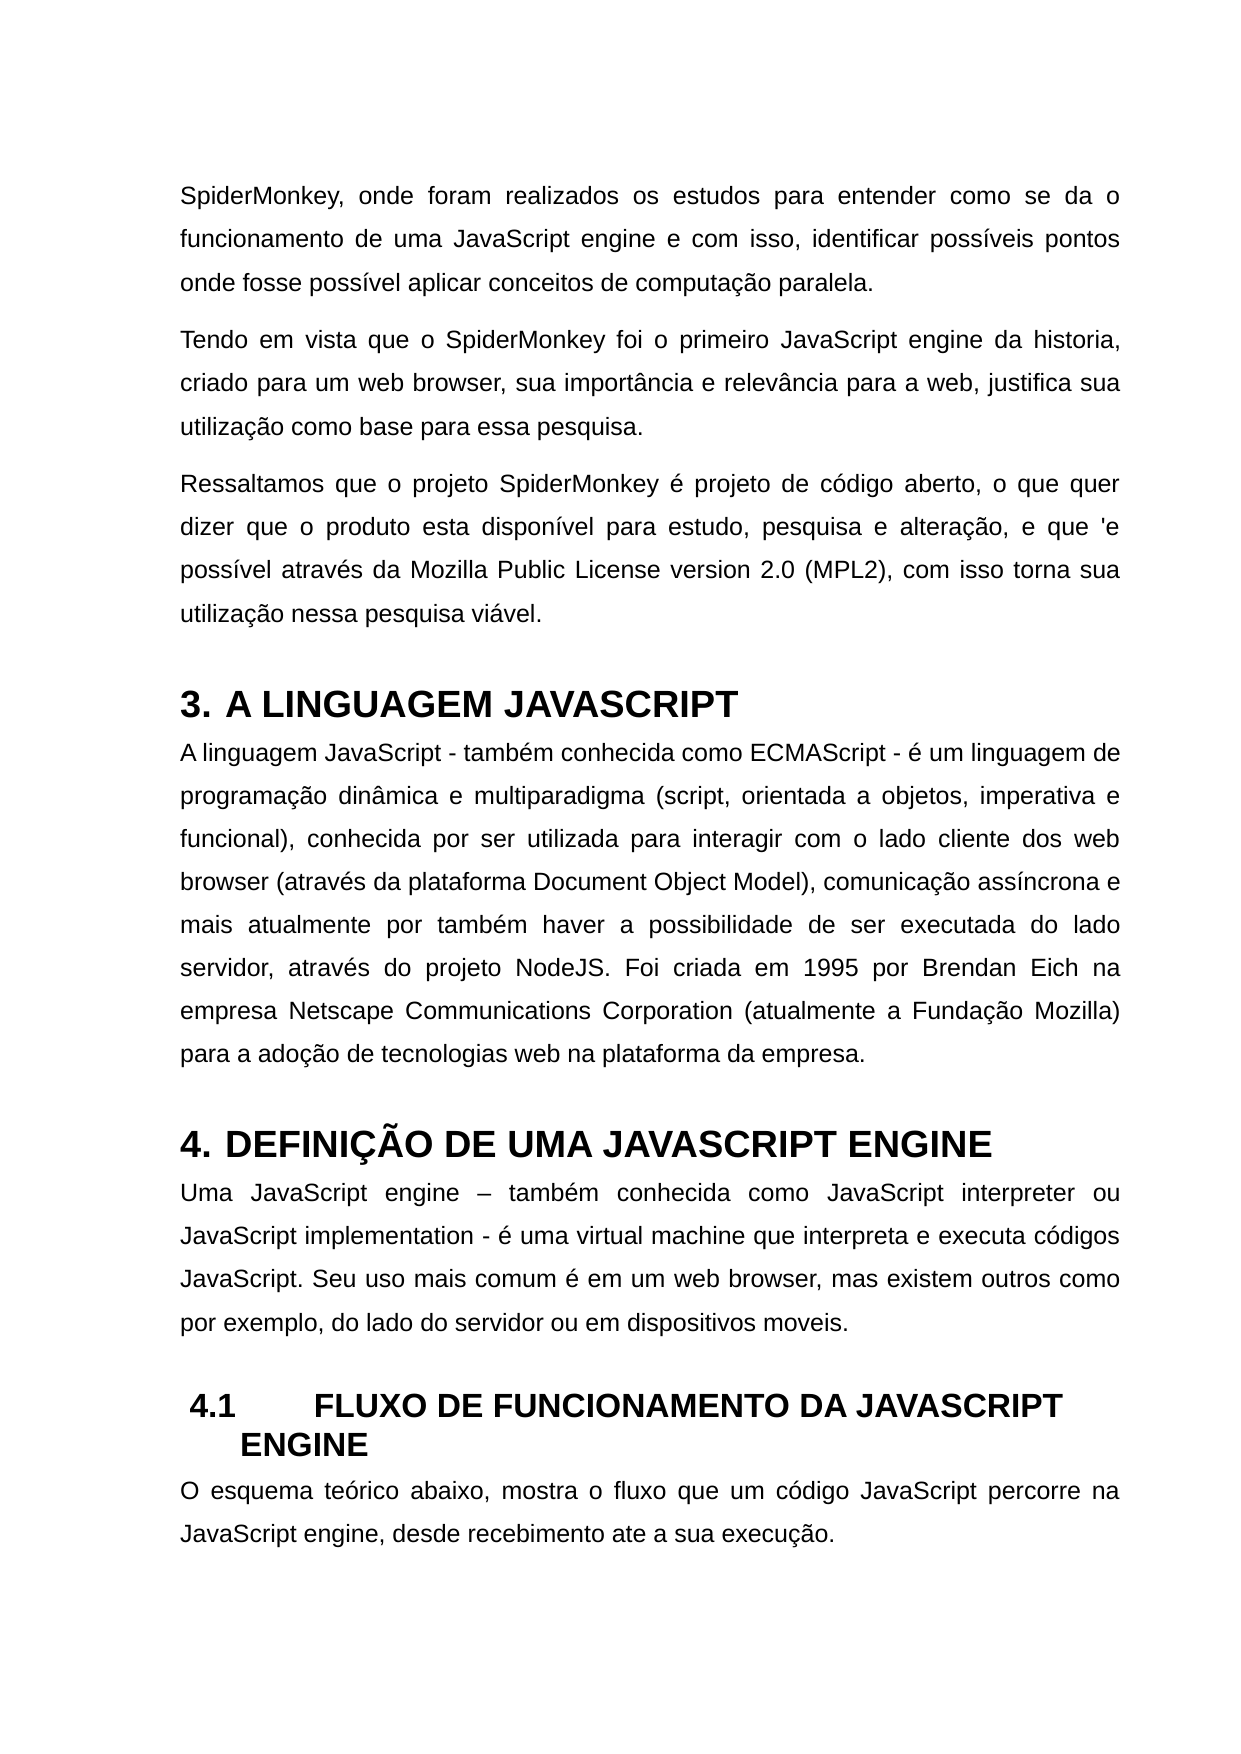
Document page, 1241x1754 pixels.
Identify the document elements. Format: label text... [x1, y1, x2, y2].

subtitle DEFINIÇÃO DE UMA JAVASCRIPT ENGINE [180, 1122, 1122, 1166]
text Uma JavaScript engine – também conhecida como JavaScript interpreter ou JavaScript implementation - é uma virtual machine que interpreta e executa códigos JavaScript. Seu uso mais comum é em um web browser, mas existem outros como por exemplo, do lado do servidor ou em dispositivos moveis. [180, 1178, 1122, 1336]
text SpiderMonkey, onde foram realizados os estudos para entender como se da o funcionamento de uma JavaScript engine e com isso, identificar possíveis pontos onde fosse possível aplicar conceitos de computação paralela. [180, 181, 1122, 296]
text Tendo em vista que o SpiderMonkey foi o primeiro JavaScript engine da historia, criado para um web browser, sua importância e relevância para a web, justifica sua utilização como base para essa pesquisa. [180, 325, 1122, 440]
text A linguagem JavaScript - também conhecida como ECMAScript - é um linguagem de programação dinâmica e multiparadigma (script, orientada a objetos, imperativa e funcional), conhecida por ser utilizada para interagir com o lado cliente dos web browser (através da plataforma Document Object Model), comunicação assíncrona e mais atualmente por também haver a possibilidade de ser executada do lado servidor, através do projeto NodeJS. Foi criada em 1995 por Brendan Eich na empresa Netscape Communications Corporation (atualmente a Fundação Mozilla) para a adoção de tecnologias web na plataforma da empresa. [180, 737, 1122, 1068]
text Ressaltamos que o projeto SpiderMonkey é projeto de código aberto, o que quer dizer que o produto esta disponível para estudo, pesquisa e alteração, e que 'e possível através da Mozilla Public License version 2.0 (MPL2), com isso torna sua utilização nessa pesquisa viável. [180, 469, 1122, 627]
subtitle FLUXO DE FUNCIONAMENTO DA JAVASCRIPT ENGINE [180, 1386, 1122, 1463]
text O esquema teórico abaixo, mostra o fluxo que um código JavaScript percorre na JavaScript engine, desde recebimento ate a sua execução. [180, 1476, 1122, 1548]
subtitle A LINGUAGEM JAVASCRIPT [180, 681, 1122, 725]
